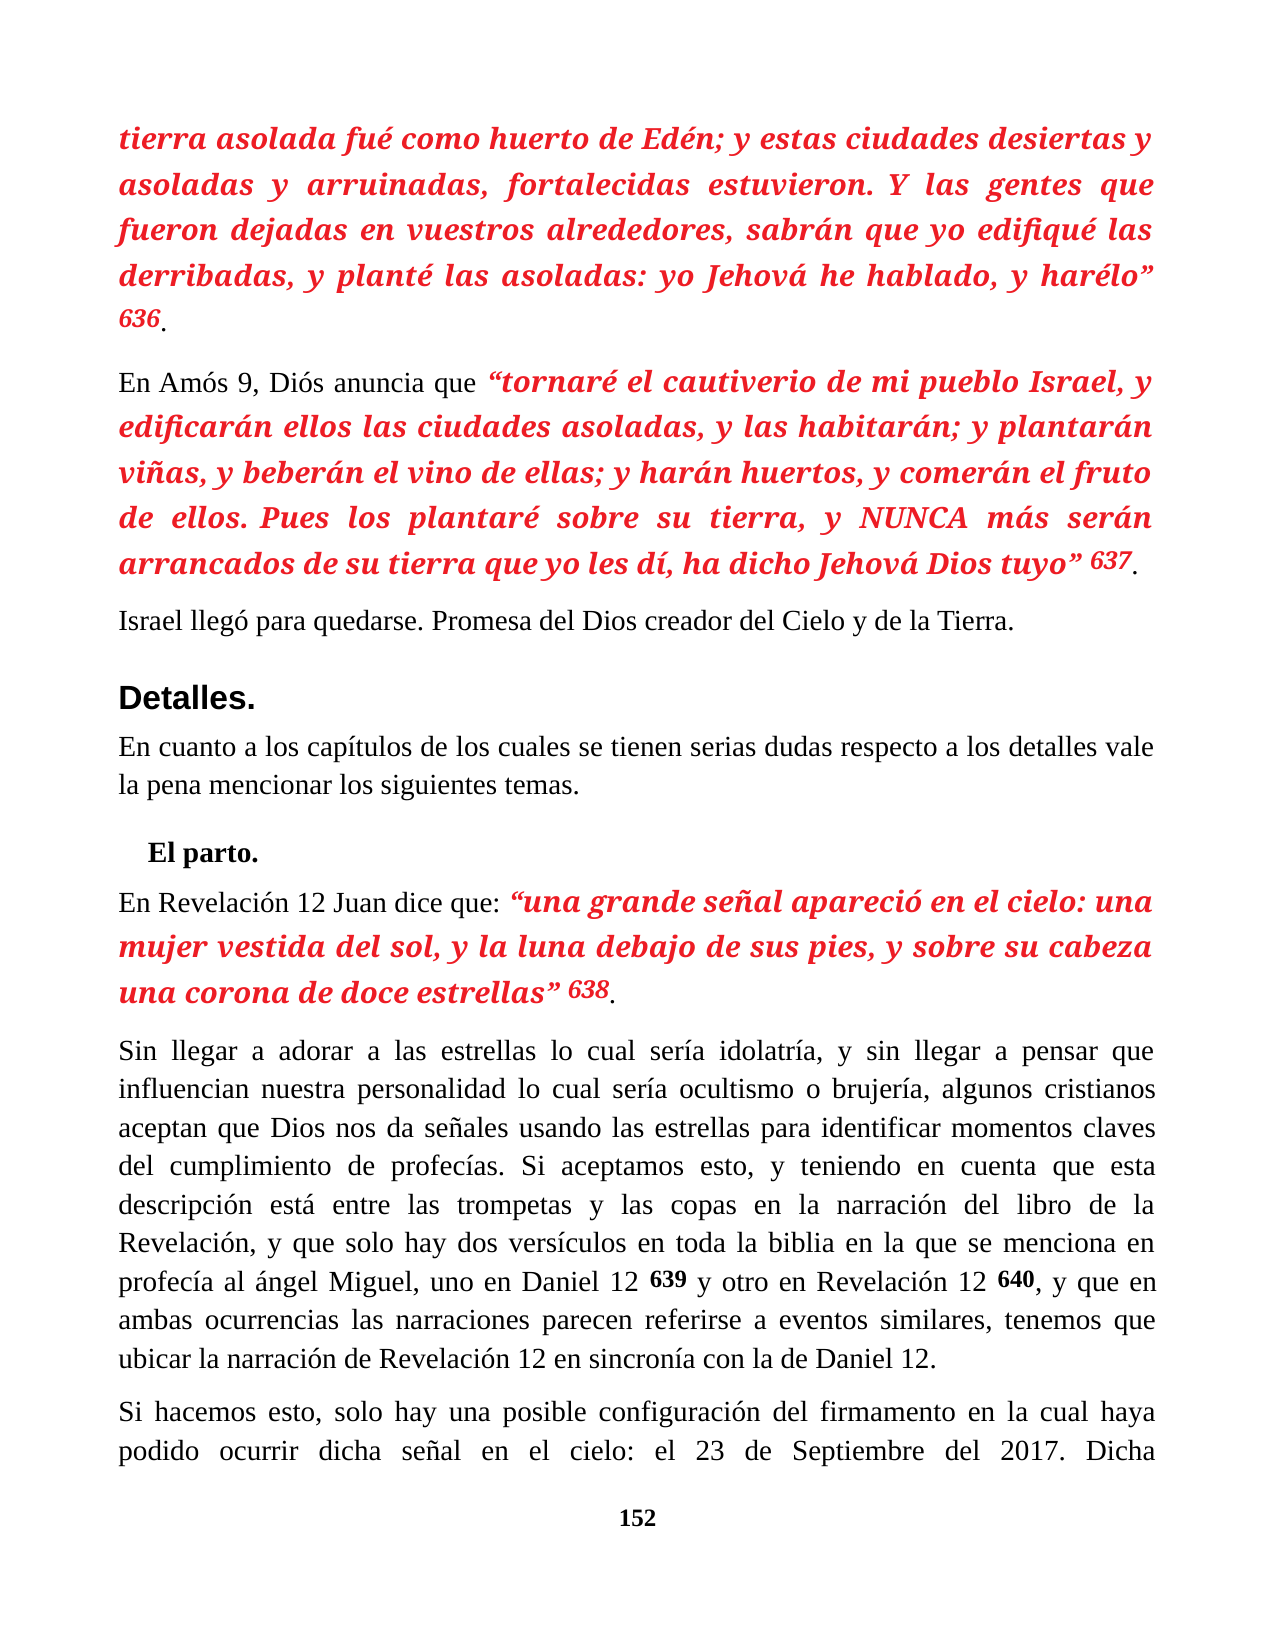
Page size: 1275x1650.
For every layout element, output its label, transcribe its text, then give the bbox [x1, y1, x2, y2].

text Israel llegó para quedarse. Promesa del Dios creador del Cielo y de la Tierra. [118, 603, 1157, 637]
text Si hacemos esto, solo hay una posible configuración del firmamento en la cual haya podido ocurrir dicha señal en el cielo: el 23 de Septiembre del 2017. Dicha [118, 1394, 1157, 1466]
subtitle El parto. [148, 835, 1157, 869]
text Sin llegar a adorar a las estrellas lo cual sería idolatría, y sin llegar a pensar que influencian nuestra personalidad lo cual sería ocultismo o brujería, algunos cristianos aceptan que Dios nos da señales usando las estrellas para identificar momentos claves del cumplimiento de profecías. Si aceptamos esto, y teniendo en cuenta que esta descripción está entre las trompetas y las copas en la narración del libro de la Revelación, y que solo hay dos versículos en toda la biblia en la que se menciona en profecía al ángel Miguel, uno en Daniel 12 y otro en Revelación 12 , y que en ambas ocurrencias las narraciones parecen referirse a eventos similares, tenemos que ubicar la narración de Revelación 12 en sincronía con la de Daniel 12. [118, 1033, 1157, 1374]
subtitle Detalles. [118, 677, 1157, 716]
text tierra asolada fué como huerto de Edén; y estas ciudades desiertas y asoladas y arruinadas, fortalecidas estuvieron. Y las gentes que fueron dejadas en vuestros alrededores, sabrán que yo edifiqué las derribadas, y planté las asoladas: yo Jehová he hablado, y harélo” . [118, 118, 1157, 340]
text En cuanto a los capítulos de los cuales se tienen serias dudas respecto a los detalles vale la pena mencionar los siguientes temas. [118, 729, 1157, 801]
text En Amós 9, Diós anuncia que “tornaré el cautiverio de mi pueblo Israel, y edificarán ellos las ciudades asoladas, y las habitarán; y plantarán viñas, y beberán el vino de ellas; y harán huertos, y comerán el fruto de ellos. Pues los plantaré sobre su tierra, y NUNCA más serán arrancados de su tierra que yo les dí, ha dicho Jehová Dios tuyo” . [118, 361, 1157, 583]
text En Revelación 12 Juan dice que: “una grande señal apareció en el cielo: una mujer vestida del sol, y la luna debajo de sus pies, y sobre su cabeza una corona de doce estrellas” . [118, 881, 1157, 1012]
